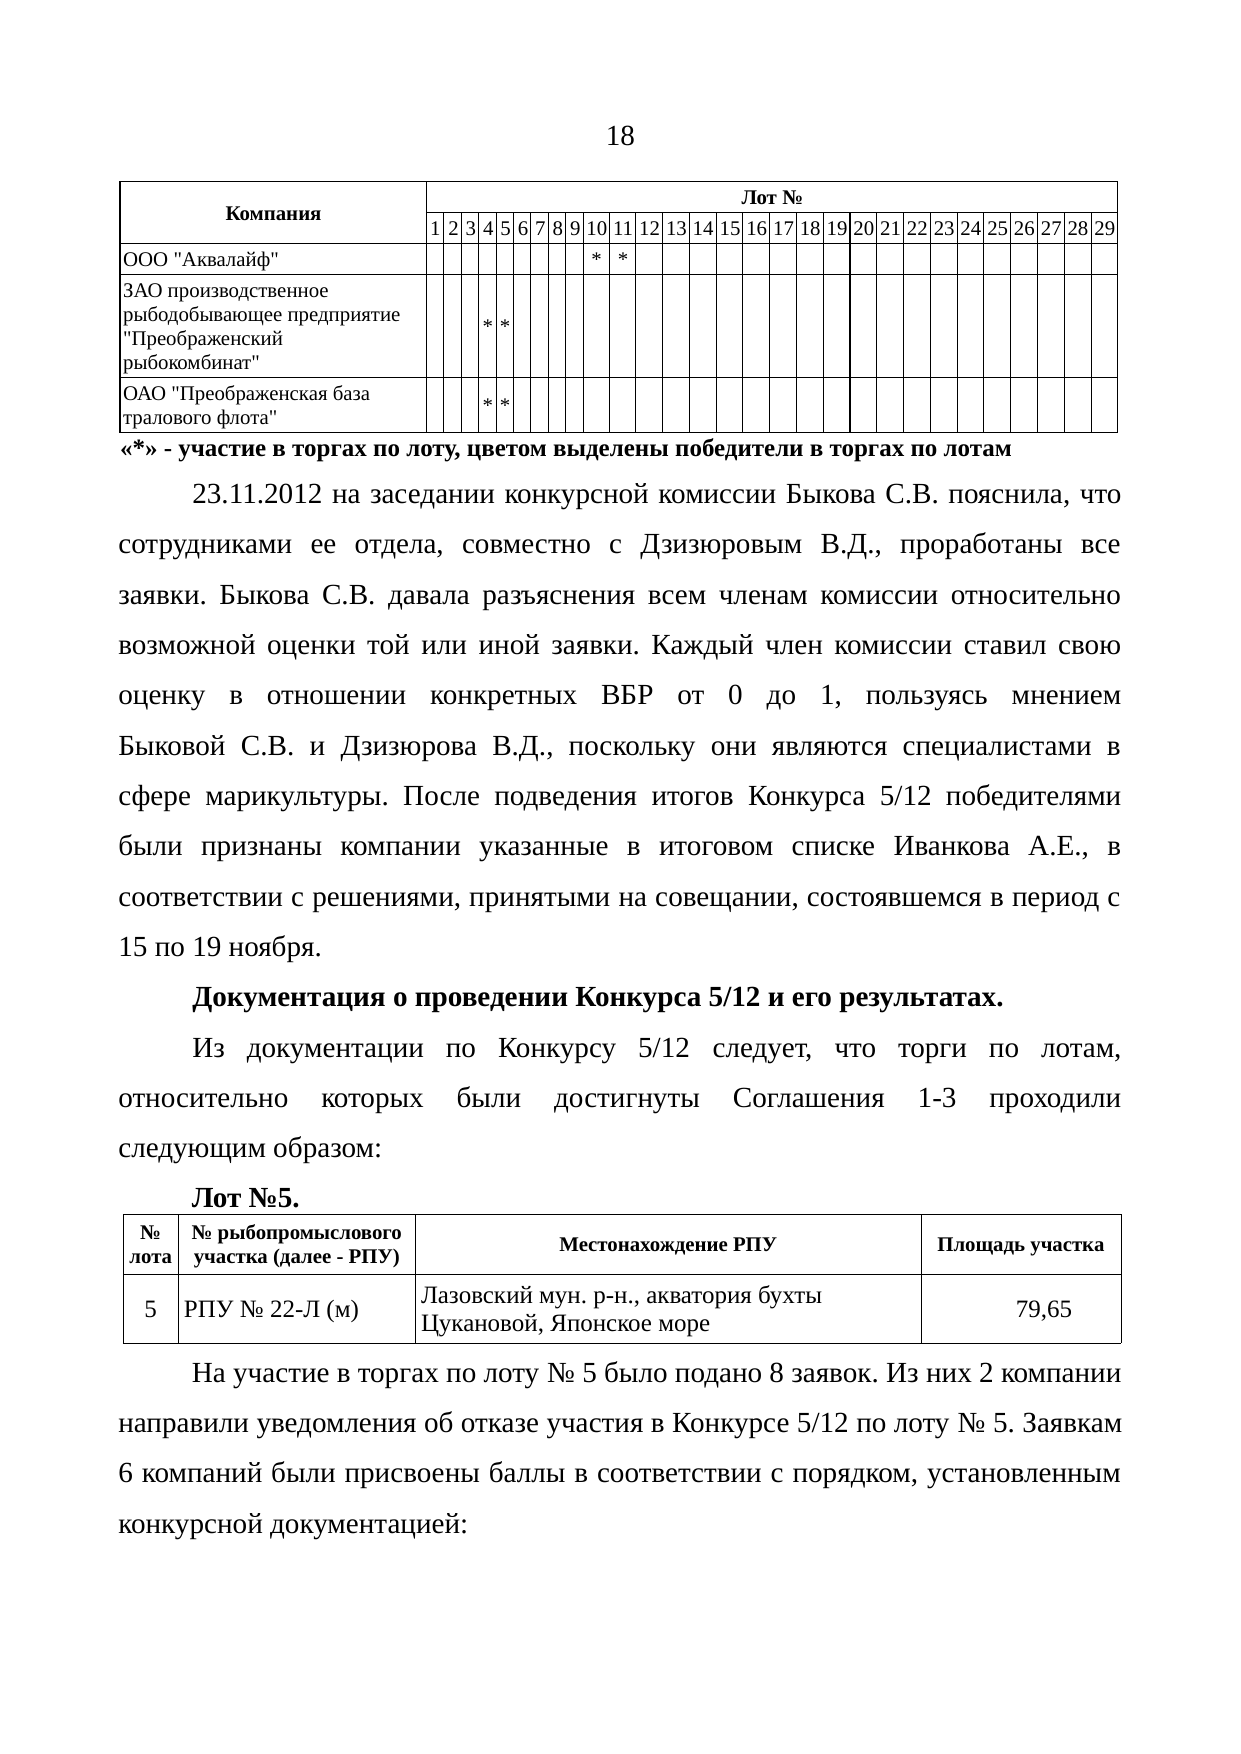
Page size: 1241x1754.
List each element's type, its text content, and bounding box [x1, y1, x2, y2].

table_cell * [584, 244, 609, 274]
table_cell [1038, 275, 1064, 377]
table_cell 13 [663, 213, 689, 243]
table_cell [1038, 378, 1064, 432]
table_cell 17 [770, 213, 796, 243]
table_cell Лазовский мун. р-н., акватория бухты Цукановой, Японское море [416, 1275, 921, 1343]
table_cell 19 [824, 213, 849, 243]
table_header Компания [121, 182, 426, 243]
table_cell [877, 275, 903, 377]
table_cell [931, 378, 957, 432]
text 23.11.2012 на заседании конкурсной комиссии Быкова С.В. пояснила, что сотрудниками ее отдела, совместно с Дзизюровым В.Д., проработаны все заявки. Быкова С.В. давала разъяснения всем членам комиссии относительно возможной оценки той или иной заявки. Каждый член комиссии ставил свою оценку в отношении конкретных ВБР от 0 до 1, пользуясь мнением Быковой С.В. и Дзизюрова В.Д., поскольку они являются специалистами в сфере марикультуры. После подведения итогов Конкурса 5/12 победителями были признаны компании указанные в итоговом списке Иванкова А.Е., в соответствии с решениями, принятыми на совещании, состоявшемся в период с 15 по 19 ноября. [118, 476, 1122, 963]
table_cell 12 [636, 213, 662, 243]
table_cell [851, 244, 876, 274]
table_cell [797, 275, 823, 377]
table_cell [717, 244, 742, 274]
table_cell * [610, 244, 635, 274]
table_cell [462, 275, 478, 377]
text Лот №5. [118, 1181, 1122, 1214]
table_header № лота [124, 1215, 178, 1274]
table_cell [984, 275, 1010, 377]
table_cell [743, 244, 769, 274]
table_cell [690, 275, 716, 377]
table_cell [566, 378, 583, 432]
table_cell [462, 378, 478, 432]
table_cell [958, 275, 983, 377]
table_cell [717, 275, 742, 377]
table_cell [514, 378, 530, 432]
text Документация о проведении Конкурса 5/12 и его результатах. [118, 979, 1122, 1013]
table_cell [636, 275, 662, 377]
table_cell [514, 275, 530, 377]
table_cell * [479, 275, 496, 377]
table_cell [1092, 244, 1117, 274]
table_cell [690, 378, 716, 432]
table_cell 22 [904, 213, 930, 243]
table_cell * [479, 378, 496, 432]
table_cell [904, 275, 930, 377]
table_cell [427, 378, 443, 432]
table_cell [610, 378, 635, 432]
table_cell [1092, 275, 1117, 377]
table_cell [549, 275, 565, 377]
table_cell 16 [743, 213, 769, 243]
table_cell 3 [462, 213, 478, 243]
table_cell 4 [479, 213, 496, 243]
table_cell [584, 275, 609, 377]
table_cell [851, 378, 876, 432]
table_cell [877, 244, 903, 274]
table_cell 5 [124, 1275, 178, 1343]
table_header Лот № [427, 182, 1117, 212]
table_cell [636, 244, 662, 274]
table_cell 24 [958, 213, 983, 243]
table_cell [479, 244, 496, 274]
table_cell [444, 378, 461, 432]
table_cell * [497, 275, 513, 377]
table_cell [1011, 244, 1037, 274]
table_cell 11 [610, 213, 635, 243]
table_cell [824, 244, 849, 274]
table_cell [770, 378, 796, 432]
table_cell [427, 275, 443, 377]
table_cell 1 [427, 213, 443, 243]
table_cell [1092, 378, 1117, 432]
table_cell [584, 378, 609, 432]
table_cell [427, 244, 443, 274]
table_cell [444, 244, 461, 274]
table_cell 20 [851, 213, 876, 243]
table_cell [824, 275, 849, 377]
table_cell [770, 275, 796, 377]
table_cell [1065, 244, 1091, 274]
table_cell [636, 378, 662, 432]
table_cell [931, 275, 957, 377]
table_cell [549, 244, 565, 274]
table_cell 18 [797, 213, 823, 243]
table_cell 7 [531, 213, 548, 243]
table_cell [531, 244, 548, 274]
table_header № рыбопромыслового участка (далее - РПУ) [179, 1215, 415, 1274]
table_cell [1065, 275, 1091, 377]
table_cell [824, 378, 849, 432]
table_cell 14 [690, 213, 716, 243]
table_cell [690, 244, 716, 274]
table_cell [514, 244, 530, 274]
table_cell [851, 275, 876, 377]
text Из документации по Конкурсу 5/12 следует, что торги по лотам, относительно которых были достигнуты Соглашения 1-3 проходили следующим образом: [118, 1030, 1122, 1164]
table_cell [743, 378, 769, 432]
table_cell [797, 244, 823, 274]
table_cell 10 [584, 213, 609, 243]
table_cell [877, 378, 903, 432]
table_cell [549, 378, 565, 432]
table_cell [1011, 378, 1037, 432]
table_cell 9 [566, 213, 583, 243]
table_cell 21 [877, 213, 903, 243]
table_cell [610, 275, 635, 377]
table_cell [770, 244, 796, 274]
table_cell 27 [1038, 213, 1064, 243]
table_cell РПУ № 22-Л (м) [179, 1275, 415, 1343]
table_cell [1038, 244, 1064, 274]
table_cell [717, 378, 742, 432]
table_cell 23 [931, 213, 957, 243]
table_cell 15 [717, 213, 742, 243]
table_header Местонахождение РПУ [416, 1215, 921, 1274]
table_cell [531, 378, 548, 432]
table_cell [566, 275, 583, 377]
table_cell [904, 378, 930, 432]
table_cell 8 [549, 213, 565, 243]
table_cell [663, 244, 689, 274]
text «*» - участие в торгах по лоту, цветом выделены победители в торгах по лотам [118, 433, 1122, 462]
table_cell 25 [984, 213, 1010, 243]
table_cell [958, 378, 983, 432]
table_cell [663, 275, 689, 377]
table_cell 29 [1092, 213, 1117, 243]
table_header Площадь участка [922, 1215, 1121, 1274]
table_cell [462, 244, 478, 274]
table_cell 5 [497, 213, 513, 243]
table_cell [958, 244, 983, 274]
table_cell [531, 275, 548, 377]
table_cell 26 [1011, 213, 1037, 243]
table_cell [984, 378, 1010, 432]
table_cell 79,65 [922, 1275, 1121, 1343]
table_cell ОАО "Преображенская база тралового флота" [121, 378, 426, 432]
table_cell [904, 244, 930, 274]
table_cell ООО "Аквалайф" [121, 244, 426, 274]
table_cell [743, 275, 769, 377]
table_cell [566, 244, 583, 274]
table_cell [663, 378, 689, 432]
table_cell ЗАО производственное рыбодобывающее предприятие "Преображенский рыбокомбинат" [121, 275, 426, 377]
table_cell [497, 244, 513, 274]
table_cell [1011, 275, 1037, 377]
table_cell 2 [444, 213, 461, 243]
table_cell [931, 244, 957, 274]
table_cell [797, 378, 823, 432]
table_cell * [497, 378, 513, 432]
table_cell [984, 244, 1010, 274]
text На участие в торгах по лоту № 5 было подано 8 заявок. Из них 2 компании направили уведомления об отказе участия в Конкурсе 5/12 по лоту № 5. Заявкам 6 компаний были присвоены баллы в соответствии с порядком, установленным конкурсной документацией: [118, 1355, 1122, 1539]
table_cell 6 [514, 213, 530, 243]
table_cell [1065, 378, 1091, 432]
table_cell [444, 275, 461, 377]
table_cell 28 [1065, 213, 1091, 243]
